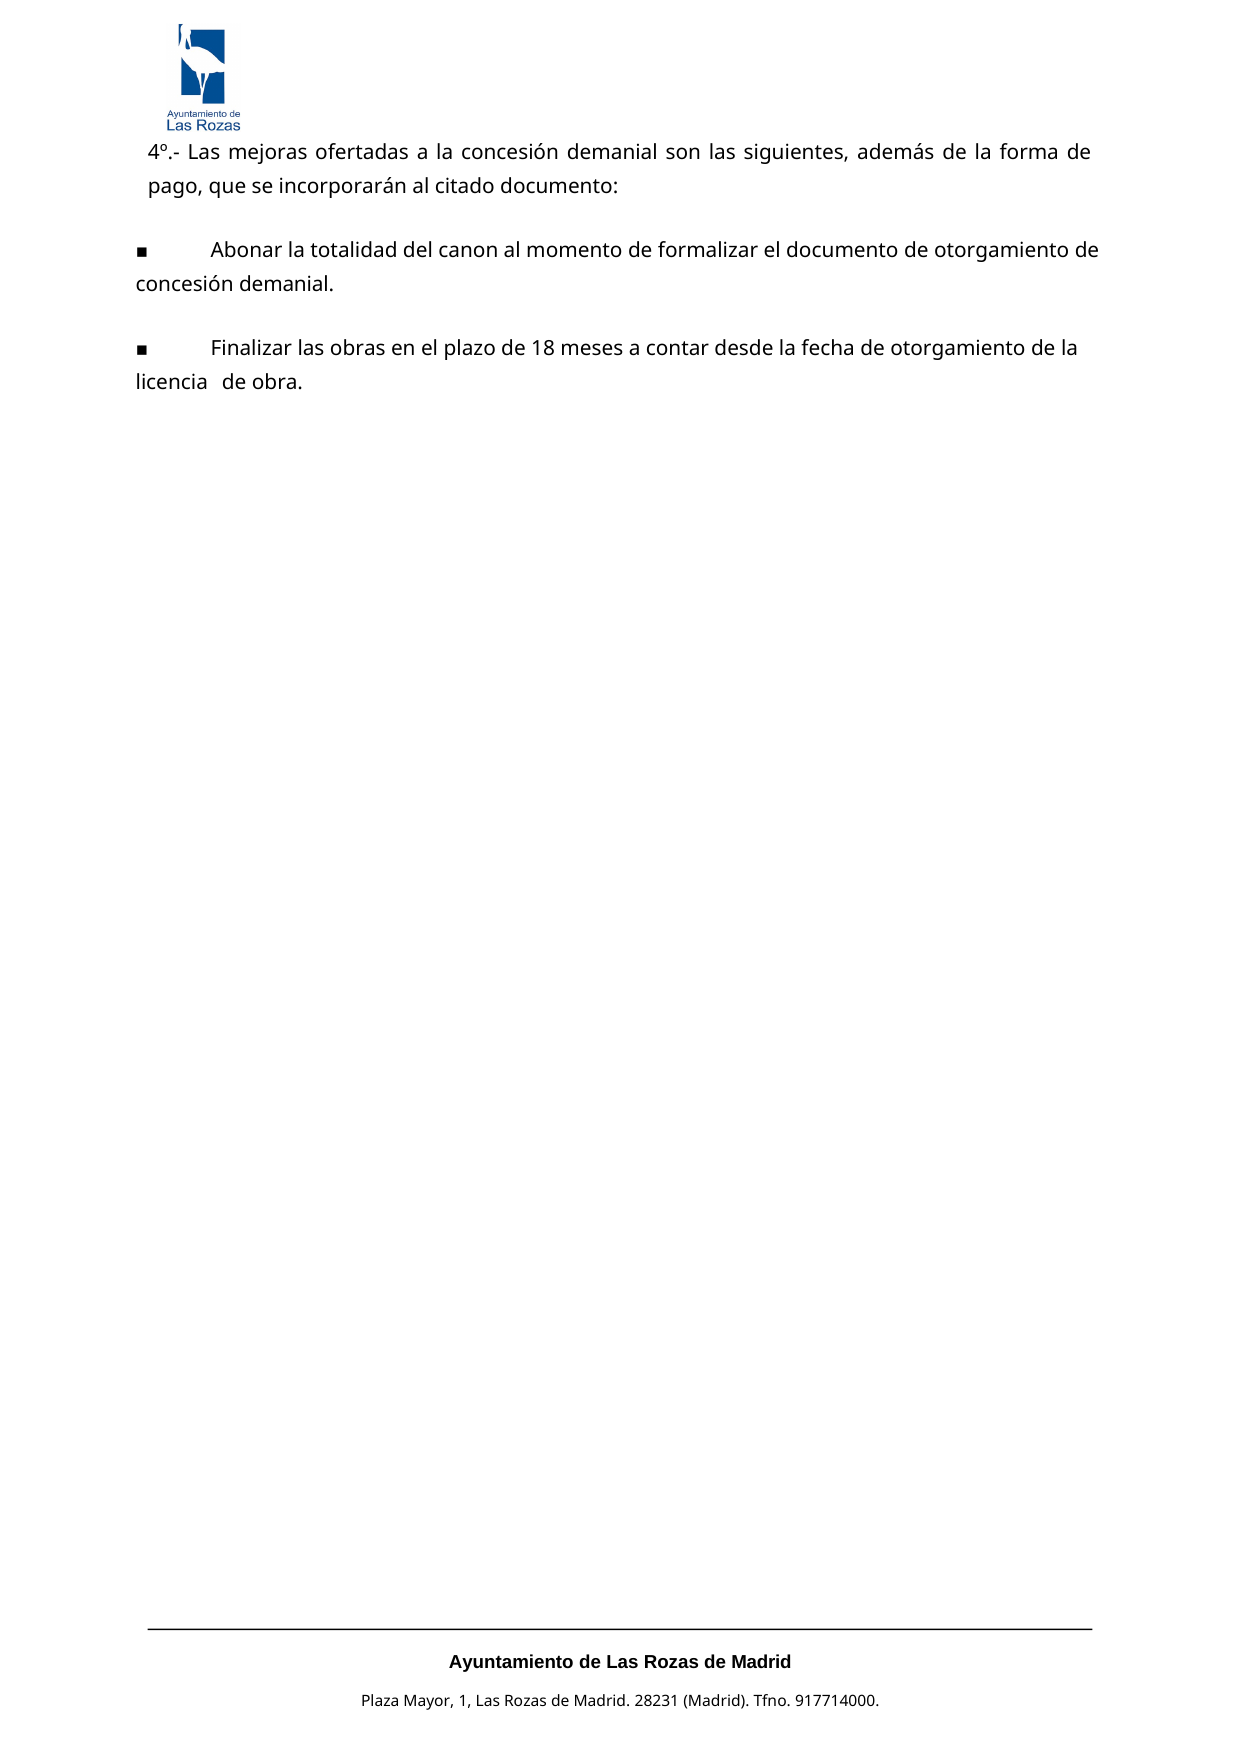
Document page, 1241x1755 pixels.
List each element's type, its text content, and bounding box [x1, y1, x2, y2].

list Abonar la totalidad del canon al momento de formalizar el documento de otorgamiento de concesión demanial. [135, 235, 1105, 298]
list Finalizar las obras en el plazo de 18 meses a contar desde la fecha de otorgamiento de la licencia de obra. [135, 333, 1105, 395]
text 4º.- Las mejoras ofertadas a la concesión demanial son las siguientes, además de la forma de pago, que se incorporarán al citado documento: [148, 137, 1093, 200]
